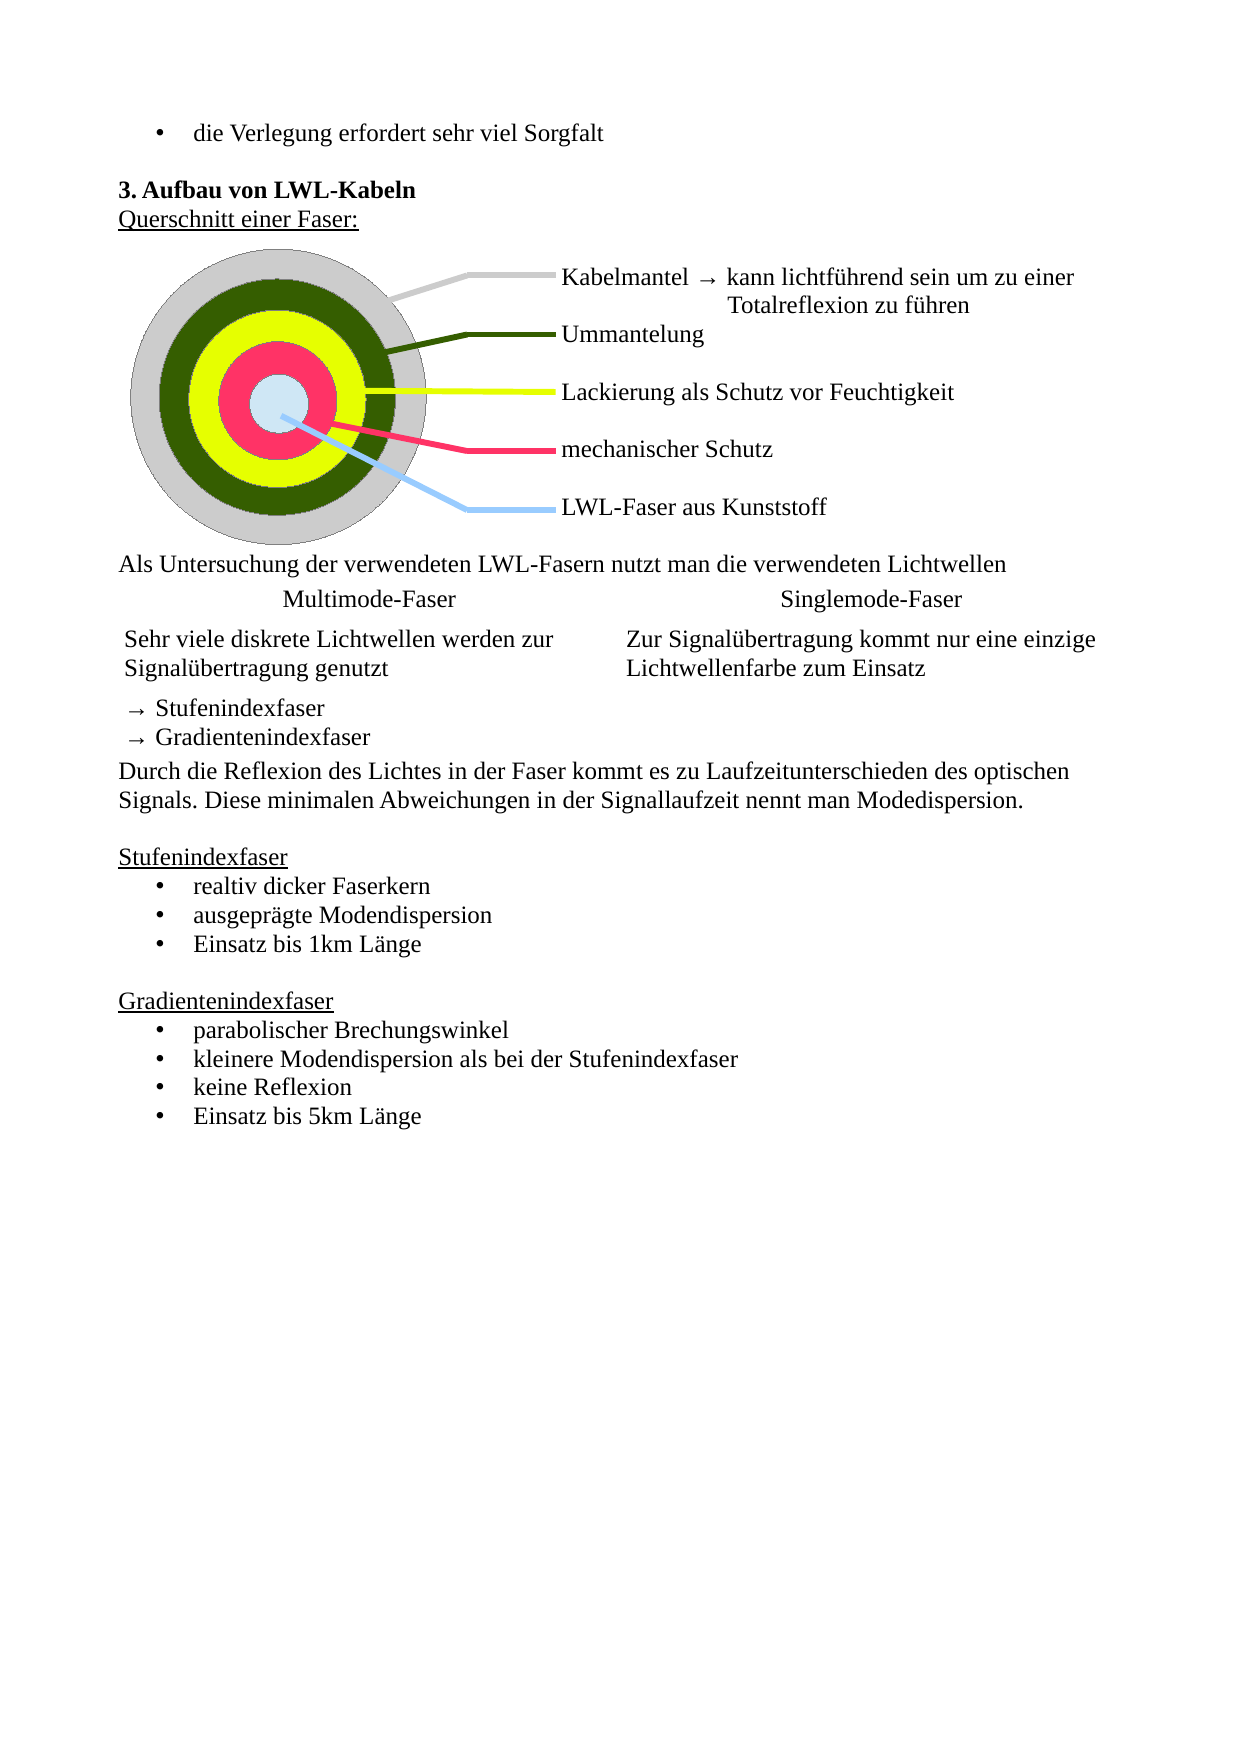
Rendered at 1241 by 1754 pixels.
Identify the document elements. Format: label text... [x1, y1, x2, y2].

table_cell → Stufenindexfaser → Gradientenindexfaser [118, 687, 620, 756]
list realtiv dicker Faserkern [156, 871, 1122, 900]
text Kabelmantel → kann lichtführend sein um zu einer [341, 262, 1122, 291]
table_cell Zur Signalübertragung kommt nur eine einzige Lichtwellenfarbe zum Einsatz [620, 618, 1122, 687]
text Stufenindexfaser [118, 842, 1122, 871]
list ausgeprägte Modendispersion [156, 900, 1122, 929]
list Einsatz bis 1km Länge [156, 929, 1122, 957]
list parabolischer Brechungswinkel [156, 1015, 1122, 1044]
text [118, 492, 196, 521]
table_header Multimode-Faser [118, 578, 620, 618]
text Gradientenindexfaser [118, 986, 1122, 1015]
text Totalreflexion zu führen [394, 291, 1122, 319]
text LWL-Faser aus Kunststoff [361, 492, 1122, 521]
table_header Singlemode-Faser [620, 578, 1122, 618]
text Lackierung als Schutz vor Feuchtigkeit [425, 377, 1122, 406]
text [118, 434, 145, 463]
table_cell Sehr viele diskrete Lichtwellen werden zur Signalübertragung genutzt [118, 618, 620, 687]
table_cell [620, 687, 1122, 756]
text Durch die Reflexion des Lichtes in der Faser kommt es zu Laufzeitunterschieden des optischen Signals. Diese minimalen Abweichungen in der Signallaufzeit nennt man Modedispersion. [118, 756, 1122, 814]
text 3. Aufbau von LWL-Kabeln [118, 176, 1122, 204]
text [118, 291, 174, 319]
text Als Untersuchung der verwendeten LWL-Fasern nutzt man die verwendeten Lichtwellen [118, 549, 1122, 578]
text [118, 319, 152, 348]
list kleinere Modendispersion als bei der Stufenindexfaser [156, 1044, 1122, 1072]
text Ummantelung [405, 319, 1122, 348]
list Einsatz bis 5km Länge [156, 1101, 1122, 1130]
list die Verlegung erfordert sehr viel Sorgfalt [156, 118, 1122, 147]
text mechanischer Schutz [411, 434, 1122, 463]
text [118, 262, 216, 291]
list keine Reflexion [156, 1072, 1122, 1101]
text Querschnitt einer Faser: [118, 204, 1122, 233]
